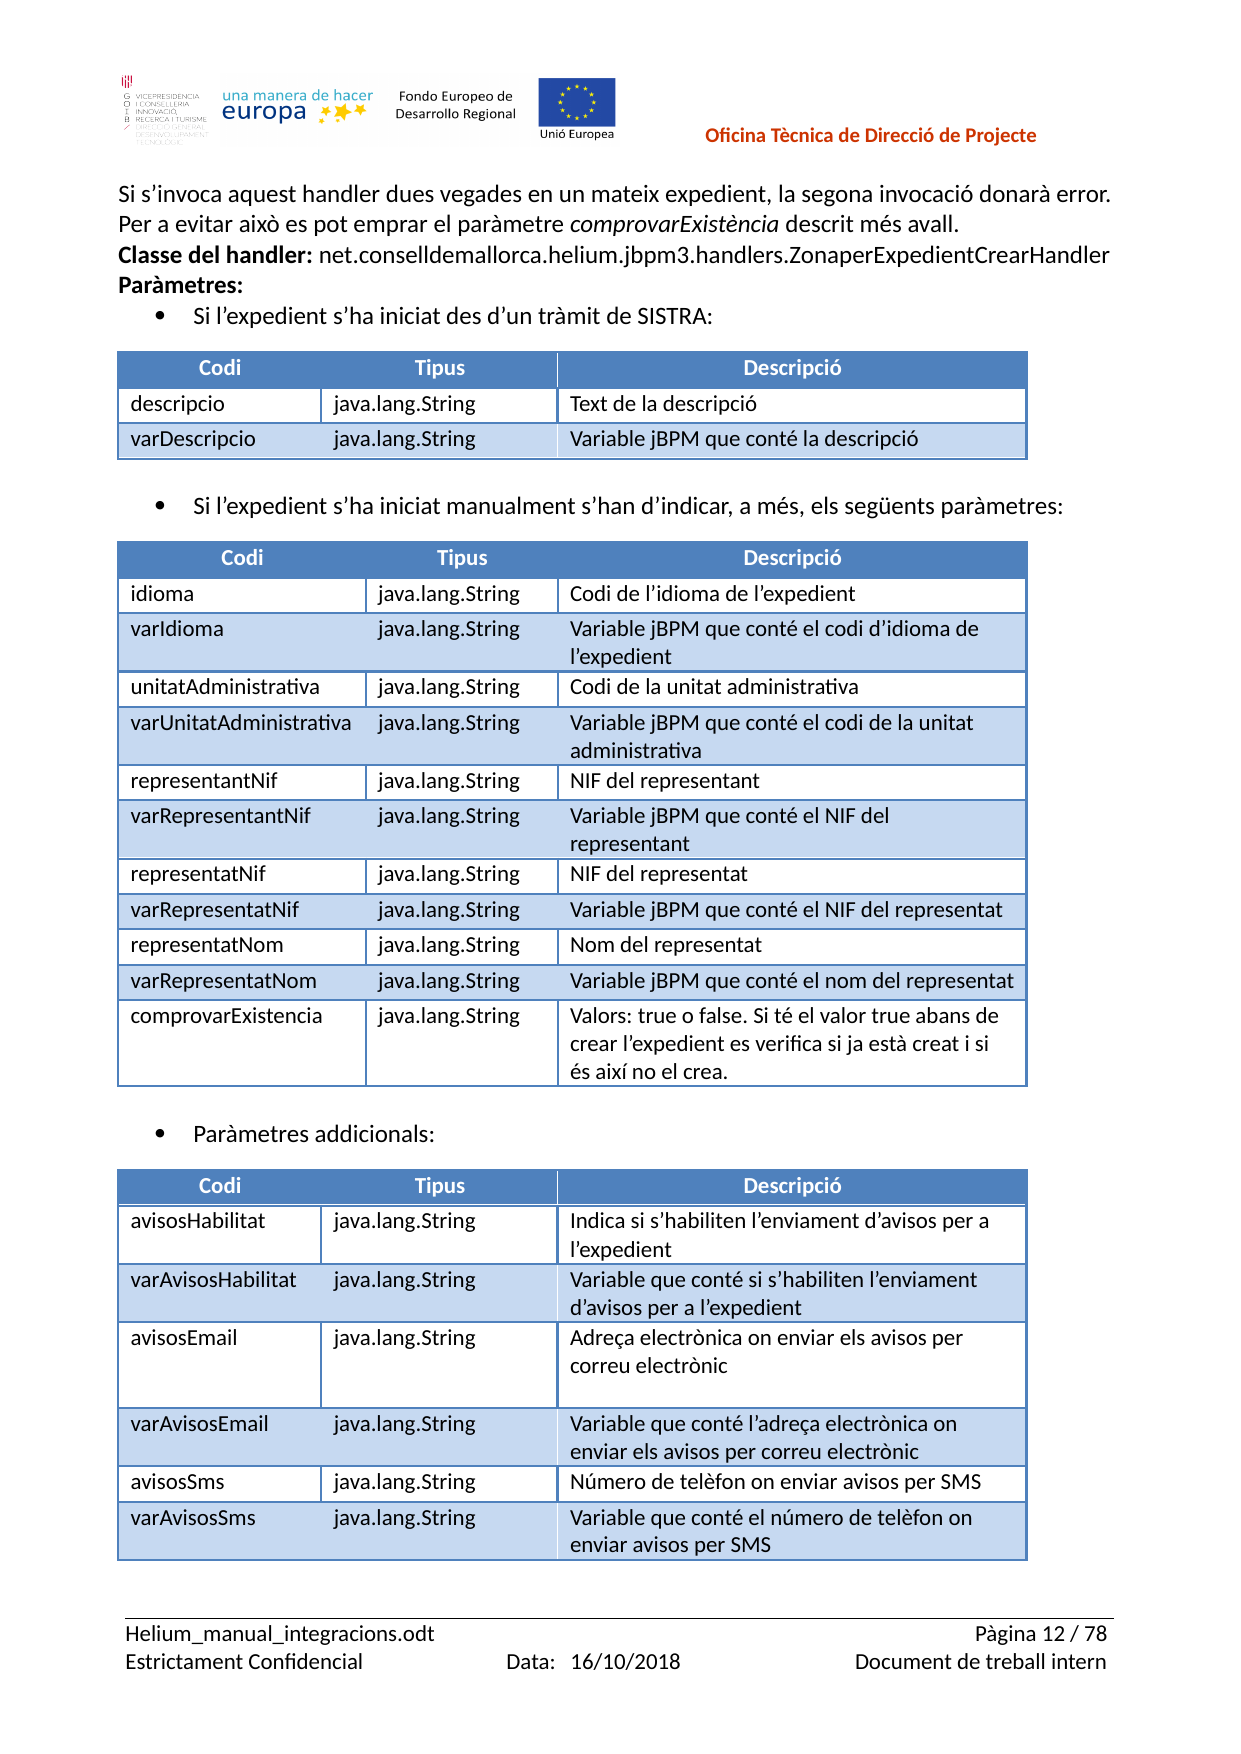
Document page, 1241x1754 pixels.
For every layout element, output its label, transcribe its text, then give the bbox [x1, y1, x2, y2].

table_cell java.lang.String [367, 930, 557, 964]
picture [219, 73, 621, 147]
table_cell java.lang.String [366, 708, 558, 764]
table_cell avisosEmail [119, 1323, 320, 1407]
table_cell avisosHabilitat [119, 1207, 320, 1263]
table_cell java.lang.String [367, 766, 557, 799]
table_cell representatNom [119, 930, 365, 964]
table_cell avisosSms [119, 1467, 320, 1501]
table_header Tipus [321, 1171, 557, 1204]
table_cell descripcio [119, 389, 320, 422]
table_cell Codi de l’idioma de l’expedient [559, 579, 1025, 612]
table_header Codi [119, 353, 321, 387]
table_cell Variable jBPM que conté el codi d’idioma de l’expedient [558, 614, 1025, 670]
table_cell Text de la descripció [559, 389, 1025, 422]
text Si s’invoca aquest handler dues vegades en un mateix expedient, la segona invocació donarà error. Per a evitar això es pot emprar el paràmetre comprovarExistència descrit més avall. [118, 178, 1122, 239]
table_cell varAvisosSms [119, 1503, 321, 1559]
table_cell java.lang.String [321, 1409, 557, 1465]
table_cell java.lang.String [322, 1207, 556, 1263]
table_cell idioma [119, 579, 365, 612]
table_header Codi [119, 1171, 321, 1204]
table_cell representatNif [119, 860, 365, 893]
table_cell java.lang.String [321, 424, 557, 457]
table_cell varAvisosEmail [119, 1409, 321, 1465]
table_cell java.lang.String [367, 673, 557, 706]
table_cell java.lang.String [366, 966, 558, 999]
table_cell Indica si s’habiliten l’enviament d’avisos per a l’expedient [559, 1207, 1025, 1263]
table_cell java.lang.String [321, 1265, 557, 1321]
table_cell java.lang.String [366, 614, 558, 670]
table_cell Variable que conté el número de telèfon on enviar avisos per SMS [558, 1503, 1025, 1559]
table_cell Variable jBPM que conté el nom del representat [558, 966, 1025, 999]
table_cell varDescripcio [119, 424, 321, 457]
table_cell varAvisosHabilitat [119, 1265, 321, 1321]
table_cell Variable jBPM que conté el NIF del representat [558, 895, 1025, 928]
table_cell unitatAdministrativa [119, 673, 365, 706]
table_header Codi [119, 544, 366, 577]
table_header Descripció [558, 353, 1025, 387]
table_cell java.lang.String [367, 1001, 557, 1085]
table_cell java.lang.String [322, 389, 556, 422]
table_cell Variable jBPM que conté la descripció [558, 424, 1025, 457]
list Si l’expedient s’ha iniciat manualment s’han d’indicar, a més, els següents paràmetres: [156, 490, 1122, 521]
table_cell comprovarExistencia [119, 1001, 365, 1085]
picture [118, 73, 213, 147]
text Classe del handler: net.conselldemallorca.helium.jbpm3.handlers.ZonaperExpedientCrearHandler [118, 239, 1122, 269]
table_cell java.lang.String [367, 860, 557, 893]
table_cell Número de telèfon on enviar avisos per SMS [559, 1467, 1025, 1501]
table_header Descripció [558, 544, 1025, 577]
table_cell Variable que conté si s’habiliten l’enviament d’avisos per a l’expedient [558, 1265, 1025, 1321]
table_cell varUnitatAdministrativa [119, 708, 366, 764]
text Paràmetres: [118, 269, 1122, 300]
table_cell java.lang.String [321, 1503, 557, 1559]
table_cell Variable jBPM que conté el codi de la unitat administrativa [558, 708, 1025, 764]
list Si l’expedient s’ha iniciat des d’un tràmit de SISTRA: [156, 300, 1122, 330]
table_cell varRepresentatNom [119, 966, 366, 999]
table_cell Adreça electrònica on enviar els avisos per correu electrònic [559, 1323, 1025, 1407]
table_cell varIdioma [119, 614, 366, 670]
table_cell Variable jBPM que conté el NIF del representant [558, 801, 1025, 857]
table_cell Valors: true o false. Si té el valor true abans de crear l’expedient es verifica si ja està creat i si és així no el crea. [559, 1001, 1025, 1085]
table_header Tipus [321, 353, 557, 387]
table_cell Variable que conté l’adreça electrònica on enviar els avisos per correu electrònic [558, 1409, 1025, 1465]
table_header Descripció [558, 1171, 1025, 1204]
table_cell representantNif [119, 766, 365, 799]
table_cell Nom del representat [559, 930, 1025, 964]
table_cell java.lang.String [322, 1323, 556, 1407]
table_cell varRepresentantNif [119, 801, 366, 857]
table_cell java.lang.String [366, 801, 558, 857]
list Paràmetres addicionals: [156, 1118, 1122, 1148]
table_cell java.lang.String [366, 895, 558, 928]
table_cell java.lang.String [322, 1467, 556, 1501]
table_cell NIF del representant [559, 766, 1025, 799]
table_cell Codi de la unitat administrativa [559, 673, 1025, 706]
table_header Tipus [366, 544, 558, 577]
table_cell java.lang.String [367, 579, 557, 612]
table_cell NIF del representat [559, 860, 1025, 893]
table_cell varRepresentatNif [119, 895, 366, 928]
